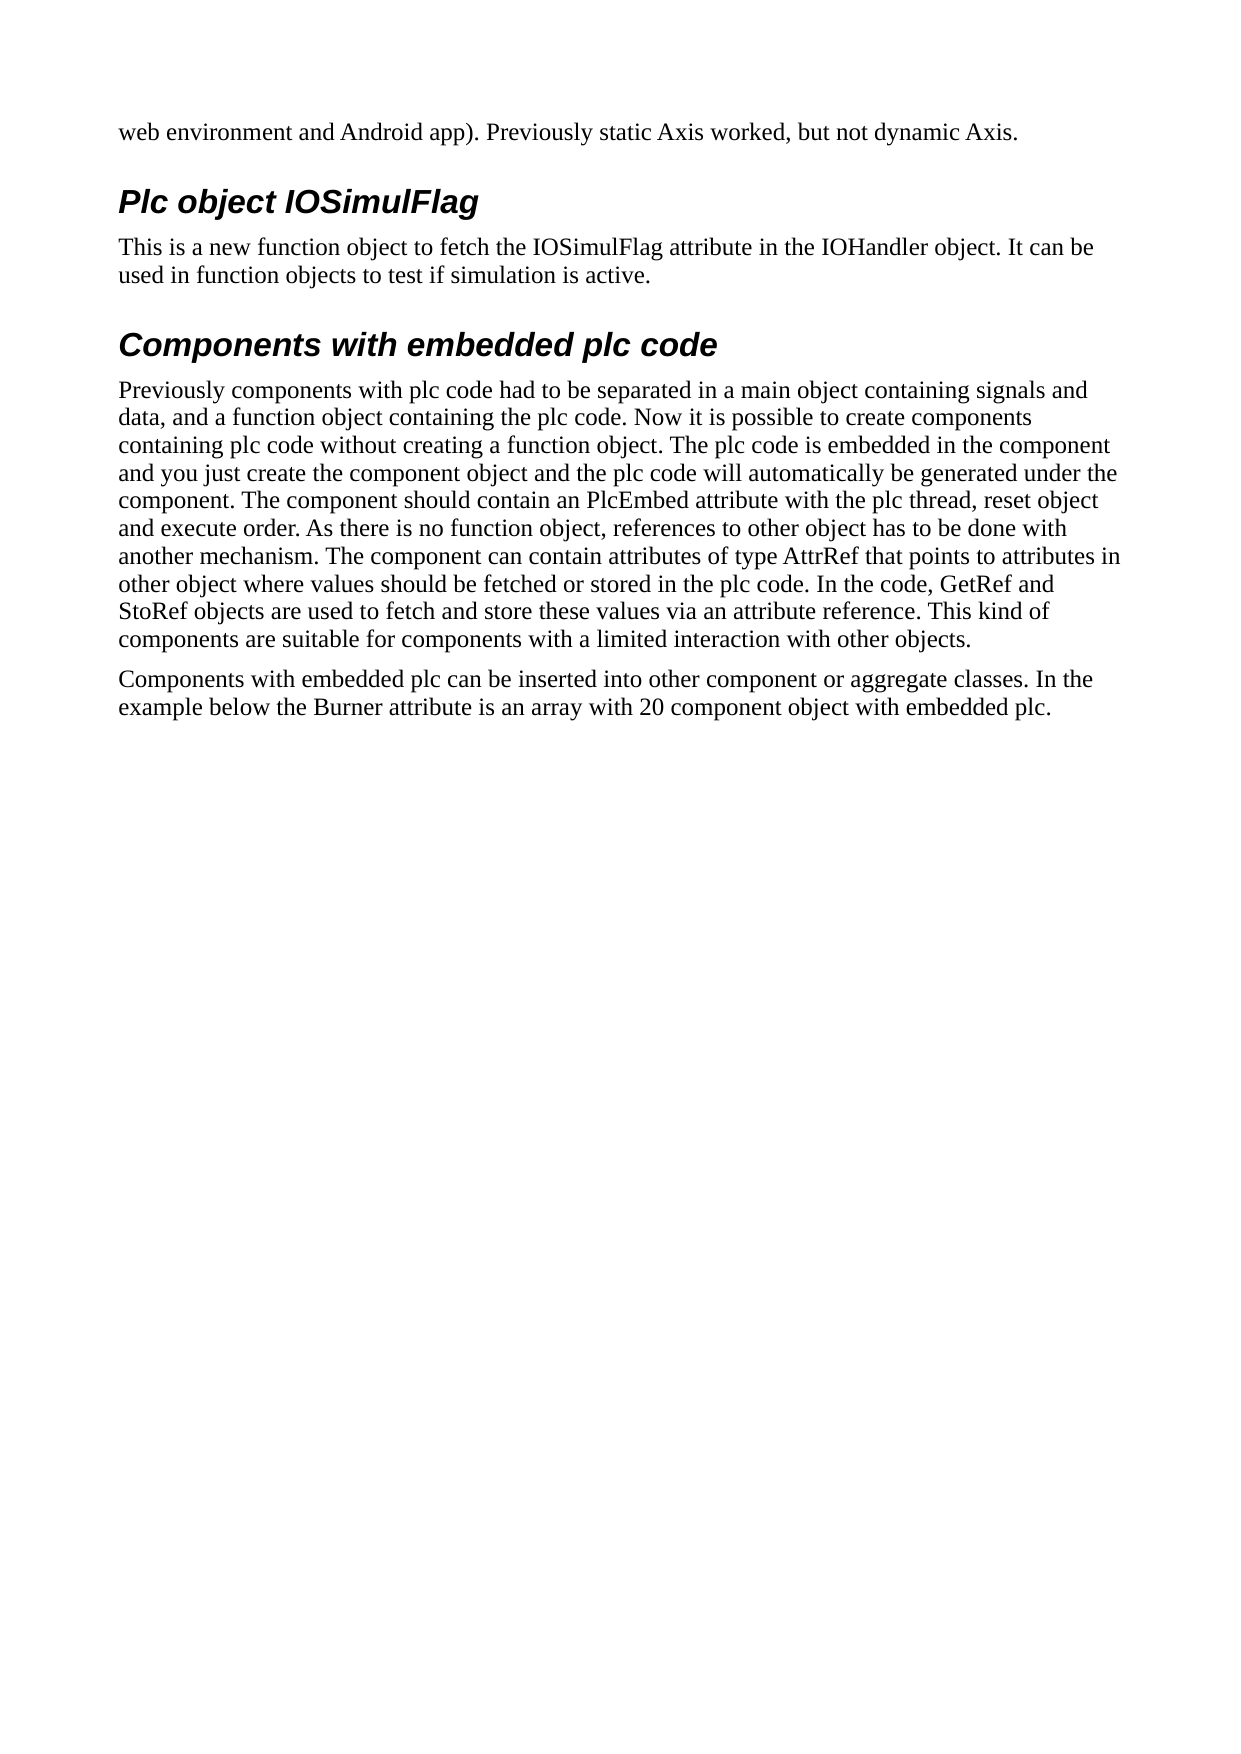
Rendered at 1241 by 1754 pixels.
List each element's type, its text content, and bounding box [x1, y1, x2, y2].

text web environment and Android app). Previously static Axis worked, but not dynamic Axis. [118, 118, 1122, 146]
subtitle Components with embedded plc code [118, 326, 1122, 363]
text Previously components with plc code had to be separated in a main object containing signals and data, and a function object containing the plc code. Now it is possible to create components containing plc code without creating a function object. The plc code is embedded in the component and you just create the component object and the plc code will automatically be generated under the component. The component should contain an PlcEmbed attribute with the plc thread, reset object and execute order. As there is no function object, references to other object has to be done with another mechanism. The component can contain attributes of type AttrRef that points to attributes in other object where values should be fetched or stored in the plc code. In the code, GetRef and StoRef objects are used to fetch and store these values via an attribute reference. This kind of components are suitable for components with a limited interaction with other objects. [118, 376, 1122, 653]
subtitle Plc object IOSimulFlag [118, 183, 1122, 221]
text This is a new function object to fetch the IOSimulFlag attribute in the IOHandler object. It can be used in function objects to test if simulation is active. [118, 233, 1122, 288]
text Components with embedded plc can be inserted into other component or aggregate classes. In the example below the Burner attribute is an array with 20 component object with embedded plc. [118, 665, 1122, 721]
